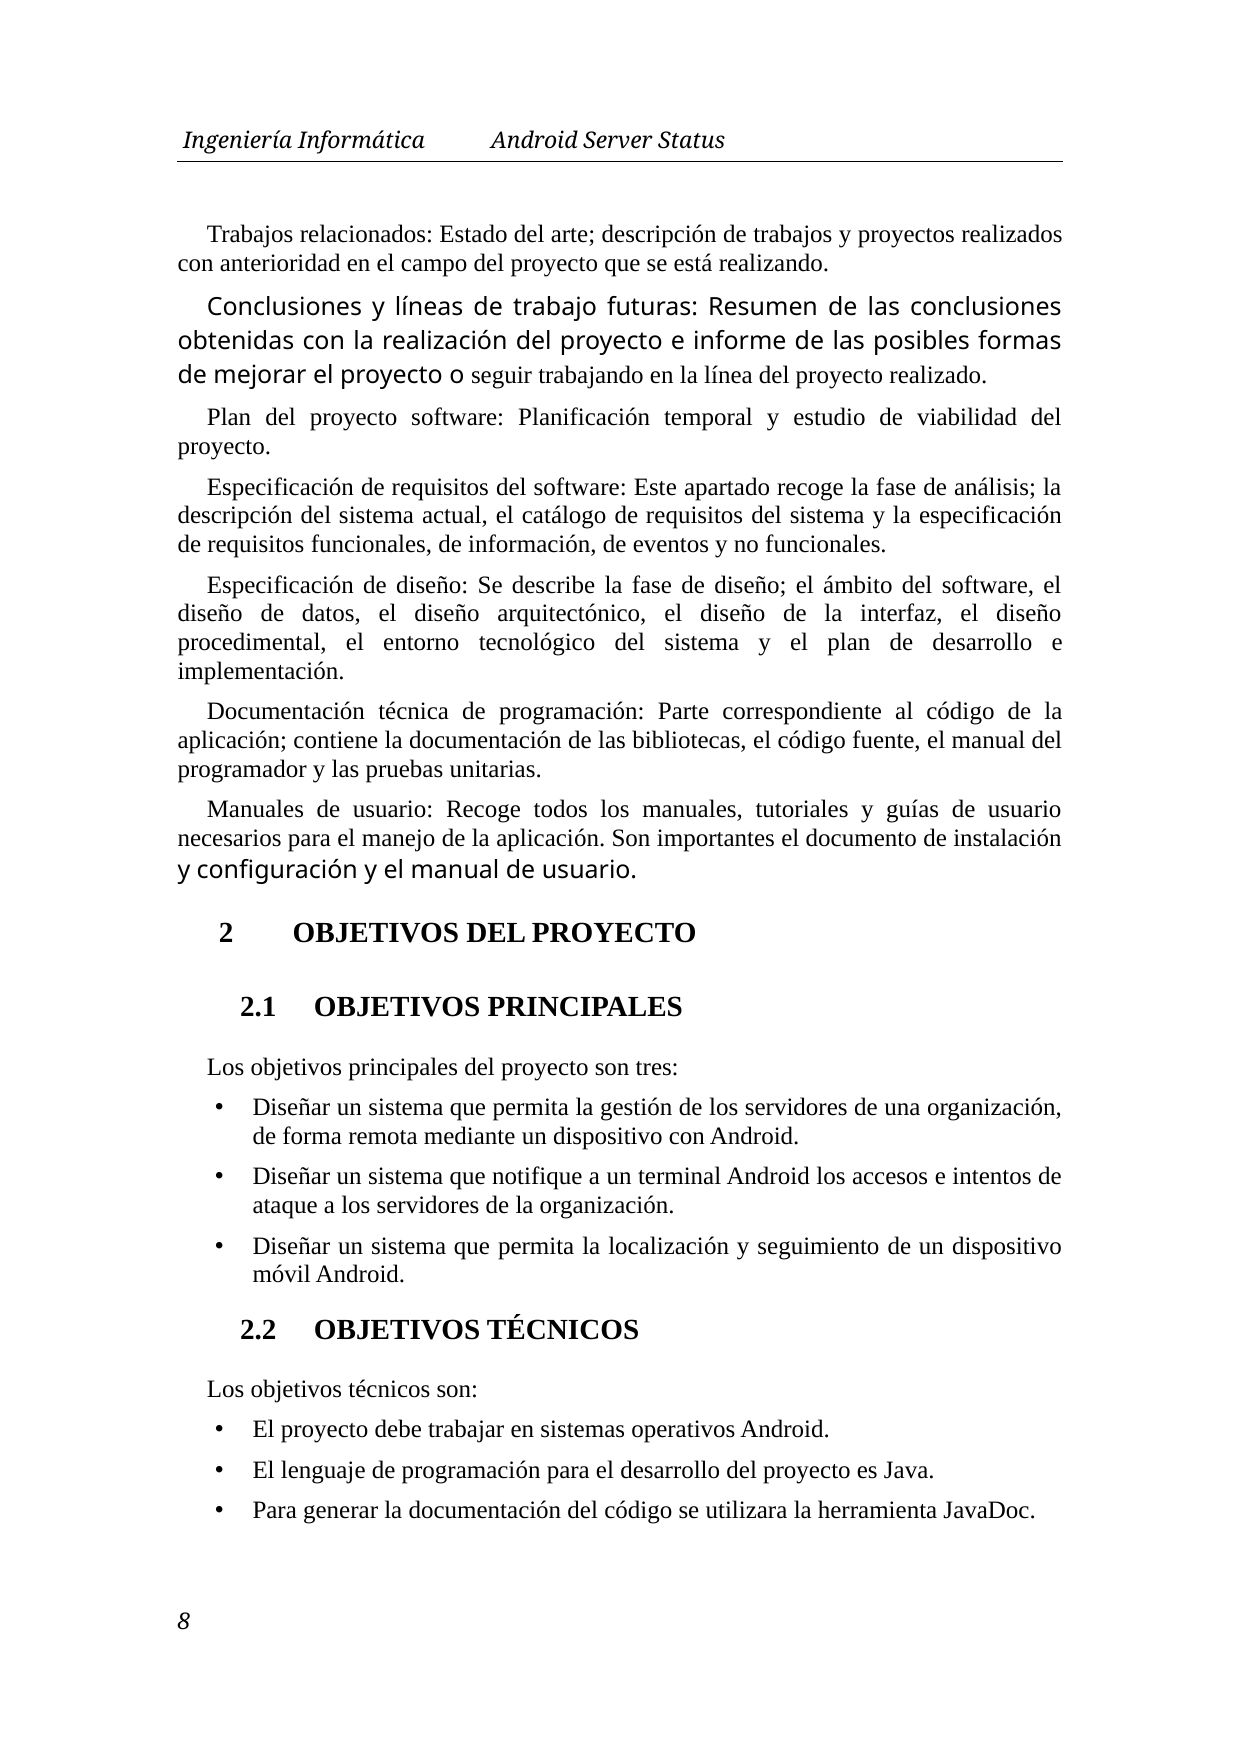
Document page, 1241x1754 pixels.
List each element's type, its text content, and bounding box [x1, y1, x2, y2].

list Para generar la documentación del código se utilizara la herramienta JavaDoc. [215, 1496, 1063, 1524]
subtitle Objetivos principales [240, 989, 1063, 1023]
text Los objetivos técnicos son: [177, 1374, 1063, 1403]
list El proyecto debe trabajar en sistemas operativos Android. [215, 1414, 1063, 1443]
text Trabajos relacionados: Estado del arte; descripción de trabajos y proyectos realizados con anterioridad en el campo del proyecto que se está realizando. [177, 219, 1063, 277]
subtitle Objetivos técnicos [240, 1312, 1063, 1345]
text Especificación de requisitos del software: Este apartado recoge la fase de análisis; la descripción del sistema actual, el catálogo de requisitos del sistema y la especificación de requisitos funcionales, de información, de eventos y no funcionales. [177, 472, 1063, 558]
text Los objetivos principales del proyecto son tres: [177, 1052, 1063, 1080]
list El lenguaje de programación para el desarrollo del proyecto es Java. [215, 1455, 1063, 1484]
list Diseñar un sistema que permita la localización y seguimiento de un dispositivo móvil Android. [215, 1231, 1063, 1288]
text Conclusiones y líneas de trabajo futuras: Resumen de las conclusiones obtenidas con la realización del proyecto e informe de las posibles formas de mejorar el proyecto o seguir trabajando en la línea del proyecto realizado. [177, 288, 1063, 391]
subtitle Objetivos del proyecto [218, 916, 1063, 949]
text Plan del proyecto software: Planificación temporal y estudio de viabilidad del proyecto. [177, 402, 1063, 460]
list Diseñar un sistema que notifique a un terminal Android los accesos e intentos de ataque a los servidores de la organización. [215, 1161, 1063, 1219]
text Especificación de diseño: Se describe la fase de diseño; el ámbito del software, el diseño de datos, el diseño arquitectónico, el diseño de la interfaz, el diseño procedimental, el entorno tecnológico del sistema y el plan de desarrollo e implementación. [177, 570, 1063, 685]
text Documentación técnica de programación: Parte correspondiente al código de la aplicación; contiene la documentación de las bibliotecas, el código fuente, el manual del programador y las pruebas unitarias. [177, 696, 1063, 783]
list Diseñar un sistema que permita la gestión de los servidores de una organización, de forma remota mediante un dispositivo con Android. [215, 1092, 1063, 1150]
text Manuales de usuario: Recoge todos los manuales, tutoriales y guías de usuario necesarios para el manejo de la aplicación. Son importantes el documento de instalación y configuración y el manual de usuario. [177, 794, 1063, 886]
